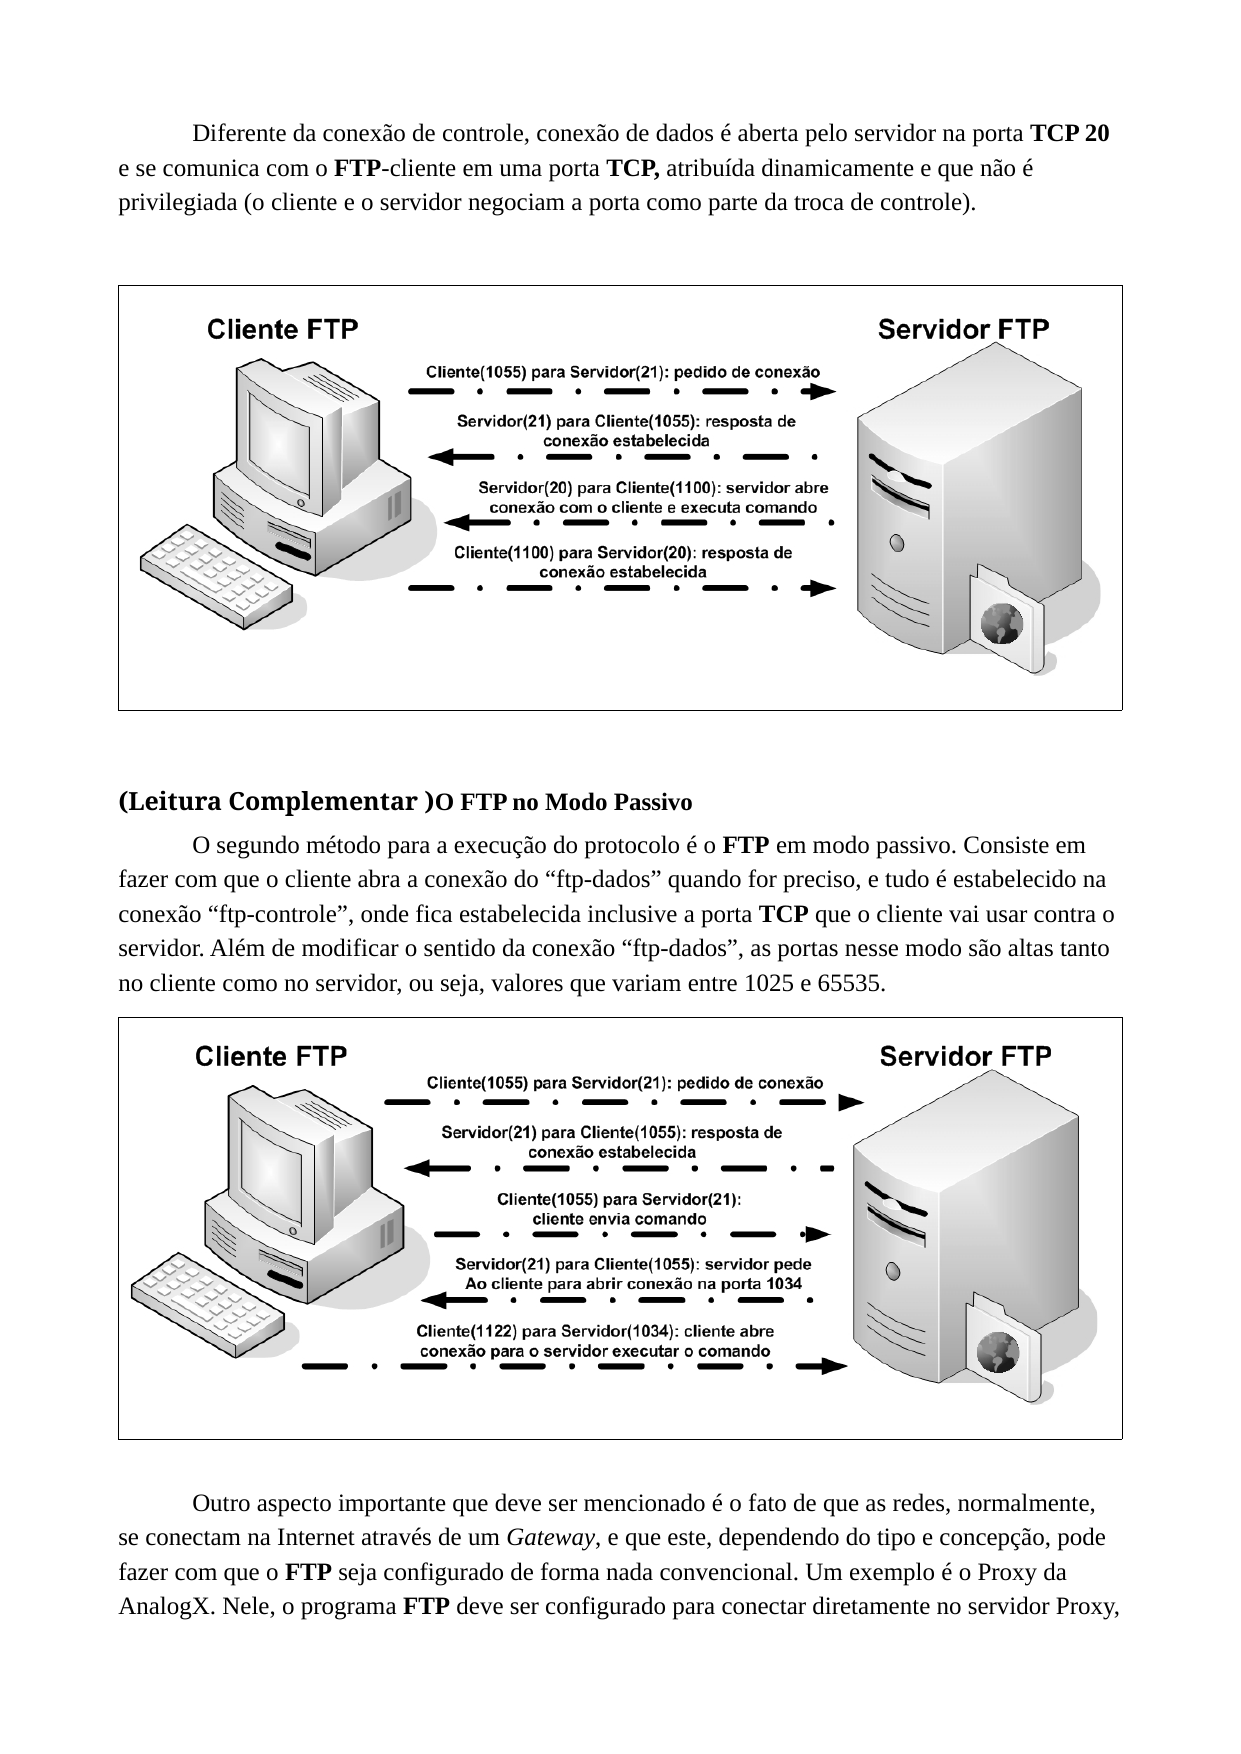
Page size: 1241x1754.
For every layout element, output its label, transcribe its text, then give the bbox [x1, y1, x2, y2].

table_header [119, 1018, 1122, 1439]
table_header [119, 286, 1122, 710]
text Outro aspecto importante que deve ser mencionado é o fato de que as redes, normalmente, se conectam na Internet através de um Gateway, e que este, dependendo do tipo e concepção, pode fazer com que o FTP seja configurado de forma nada convencional. Um exemplo é o Proxy da AnalogX. Nele, o programa FTP deve ser configurado para conectar diretamente no servidor Proxy, [118, 1488, 1122, 1620]
text Diferente da conexão de controle, conexão de dados é aberta pelo servidor na porta TCP 20 e se comunica com o FTP-cliente em uma porta TCP, atribuída dinamicamente e que não é privilegiada (o cliente e o servidor negociam a porta como parte da troca de controle). [118, 118, 1122, 216]
subtitle (Leitura Complementar )O FTP no Modo Passivo [118, 784, 1122, 818]
text O segundo método para a execução do protocolo é o FTP em modo passivo. Consiste em fazer com que o cliente abra a conexão do “ftp-dados” quando for preciso, e tudo é estabelecido na conexão “ftp-controle”, onde fica estabelecida inclusive a porta TCP que o cliente vai usar contra o servidor. Além de modificar o sentido da conexão “ftp-dados”, as portas nesse modo são altas tanto no cliente como no servidor, ou seja, valores que variam entre 1025 e 65535. [118, 830, 1122, 997]
